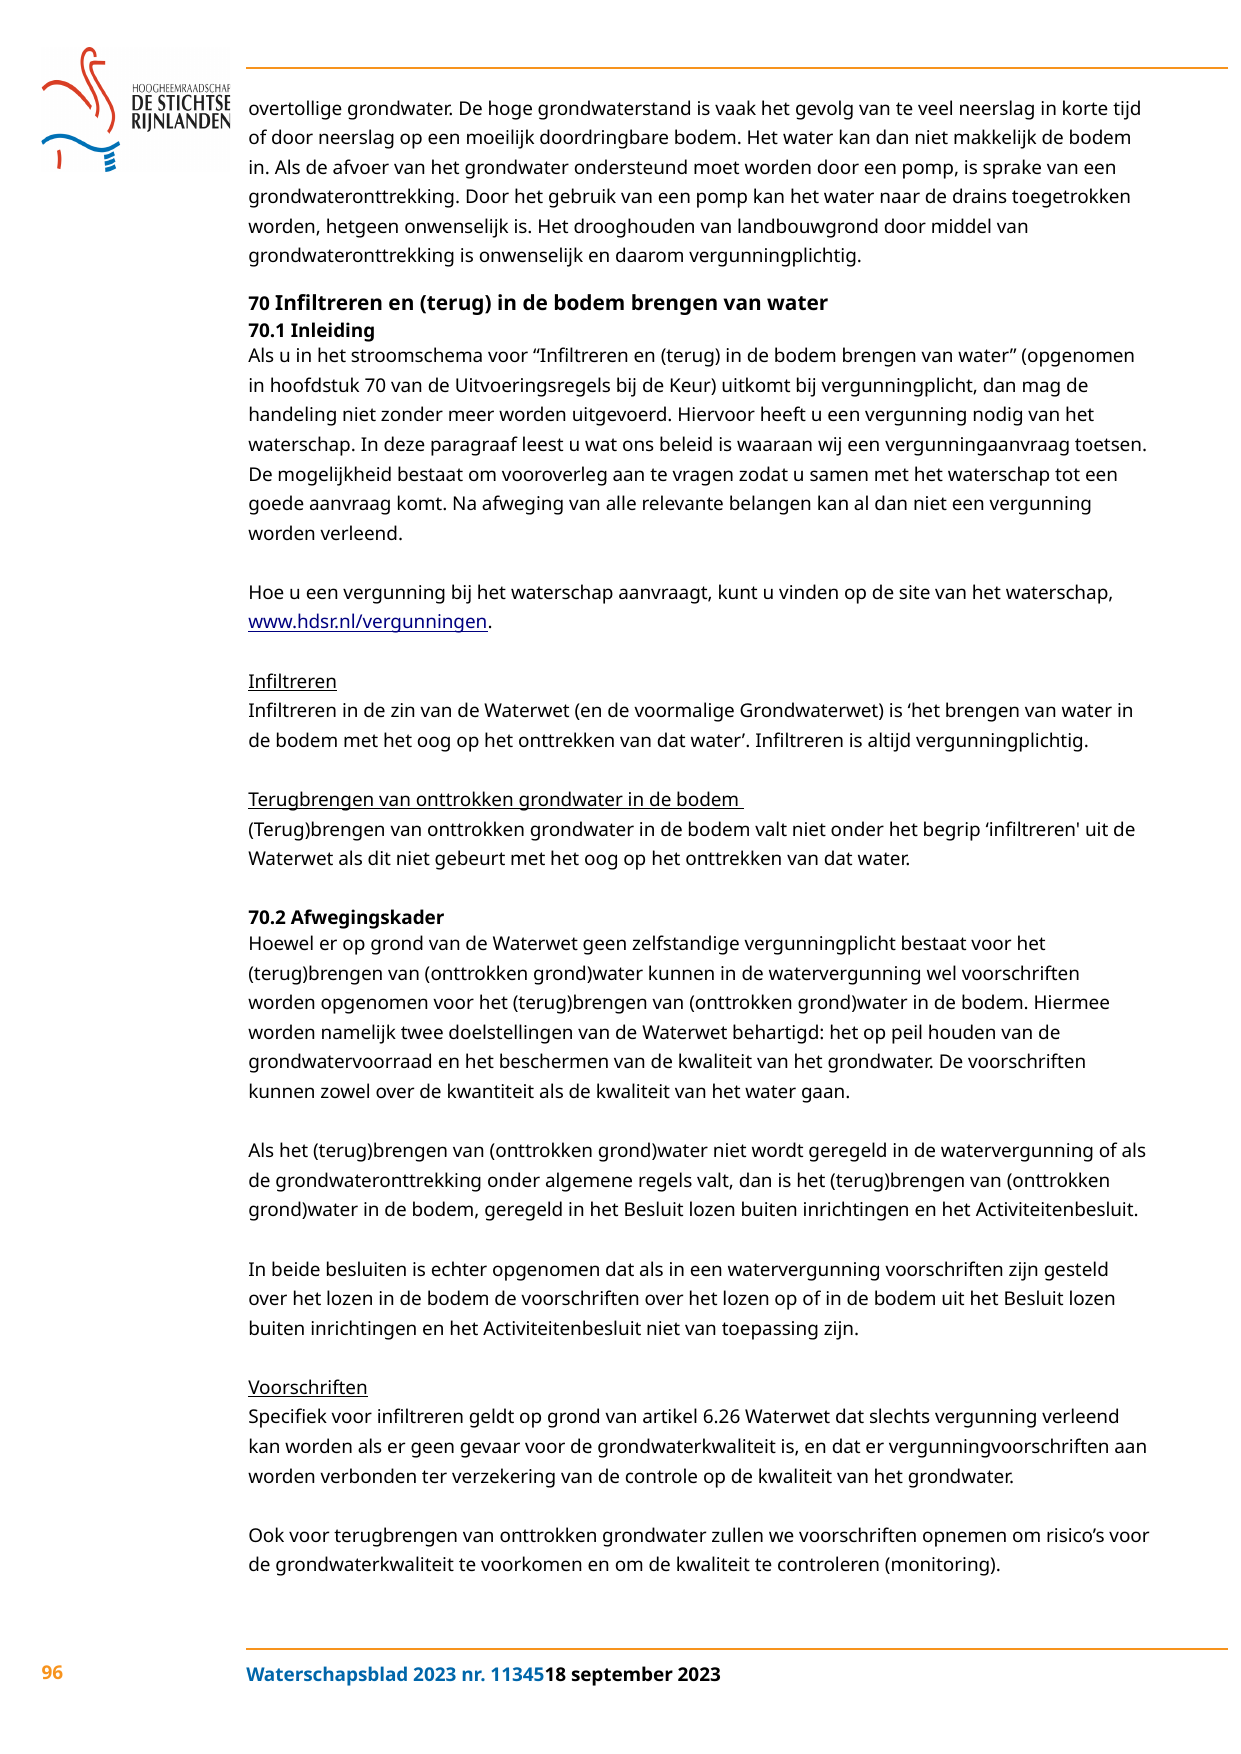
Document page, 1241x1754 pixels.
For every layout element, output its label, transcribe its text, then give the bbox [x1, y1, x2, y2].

text Infiltreren [248, 668, 1152, 694]
text Als u in het stroomschema voor “Infiltreren en (terug) in de bodem brengen van water” (opgenomen in hoofdstuk 70 van de Uitvoeringsregels bij de Keur) uitkomt bij vergunningplicht, dan mag de handeling niet zonder meer worden uitgevoerd. Hiervoor heeft u een vergunning nodig van het waterschap. In deze paragraaf leest u wat ons beleid is waaraan wij een vergunningaanvraag toetsen. De mogelijkheid bestaat om vooroverleg aan te vragen zodat u samen met het waterschap tot een goede aanvraag komt. Na afweging van alle relevante belangen kan al dan niet een vergunning worden verleend. [248, 342, 1152, 546]
text overtollige grondwater. De hoge grondwaterstand is vaak het gevolg van te veel neerslag in korte tijd of door neerslag op een moeilijk doordringbare bodem. Het water kan dan niet makkelijk de bodem in. Als de afvoer van het grondwater ondersteund moet worden door een pomp, is sprake van een grondwateronttrekking. Door het gebruik van een pomp kan het water naar de drains toegetrokken worden, hetgeen onwenselijk is. Het drooghouden van landbouwgrond door middel van grondwateronttrekking is onwenselijk en daarom vergunningplichtig. [248, 95, 1152, 268]
text Als het (terug)brengen van (onttrokken grond)water niet wordt geregeld in de watervergunning of als de grondwateronttrekking onder algemene regels valt, dan is het (terug)brengen van (onttrokken grond)water in de bodem, geregeld in het Besluit lozen buiten inrichtingen en het Activiteitenbesluit. [248, 1137, 1152, 1222]
text Ook voor terugbrengen van onttrokken grondwater zullen we voorschriften opnemen om risico’s voor de grondwaterkwaliteit te voorkomen en om de kwaliteit te controleren (monitoring). [248, 1522, 1152, 1577]
text Hoe u een vergunning bij het waterschap aanvraagt, kunt u vinden op de site van het waterschap, www.hdsr.nl/vergunningen. [248, 579, 1152, 634]
text In beide besluiten is echter opgenomen dat als in een watervergunning voorschriften zijn gesteld over het lozen in de bodem de voorschriften over het lozen op of in de bodem uit het Besluit lozen buiten inrichtingen en het Activiteitenbesluit niet van toepassing zijn. [248, 1256, 1152, 1341]
text 70.2 Afwegingskader [248, 904, 1152, 930]
text (Terug)brengen van onttrokken grondwater in de bodem valt niet onder het begrip ‘infiltreren' uit de Waterwet als dit niet gebeurt met het oog op het onttrekken van dat water. [248, 816, 1152, 871]
picture [41, 47, 231, 172]
text 70.1 Inleiding [248, 317, 1152, 342]
text Voorschriften [248, 1374, 1152, 1400]
text Terugbrengen van onttrokken grondwater in de bodem [248, 786, 1152, 812]
text Infiltreren in de zin van de Waterwet (en de voormalige Grondwaterwet) is ‘het brengen van water in de bodem met het oog op het onttrekken van dat water’. Infiltreren is altijd vergunningplichtig. [248, 697, 1152, 753]
text Hoewel er op grond van de Waterwet geen zelfstandige vergunningplicht bestaat voor het (terug)brengen van (onttrokken grond)water kunnen in de watervergunning wel voorschriften worden opgenomen voor het (terug)brengen van (onttrokken grond)water in de bodem. Hiermee worden namelijk twee doelstellingen van de Waterwet behartigd: het op peil houden van de grondwatervoorraad en het beschermen van de kwaliteit van het grondwater. De voorschriften kunnen zowel over de kwantiteit als de kwaliteit van het water gaan. [248, 930, 1152, 1104]
text 70 Infiltreren en (terug) in de bodem brengen van water [248, 288, 1152, 317]
text Specifiek voor infiltreren geldt op grond van artikel 6.26 Waterwet dat slechts vergunning verleend kan worden als er geen gevaar voor de grondwaterkwaliteit is, en dat er vergunningvoorschriften aan worden verbonden ter verzekering van de controle op de kwaliteit van het grondwater. [248, 1404, 1152, 1488]
